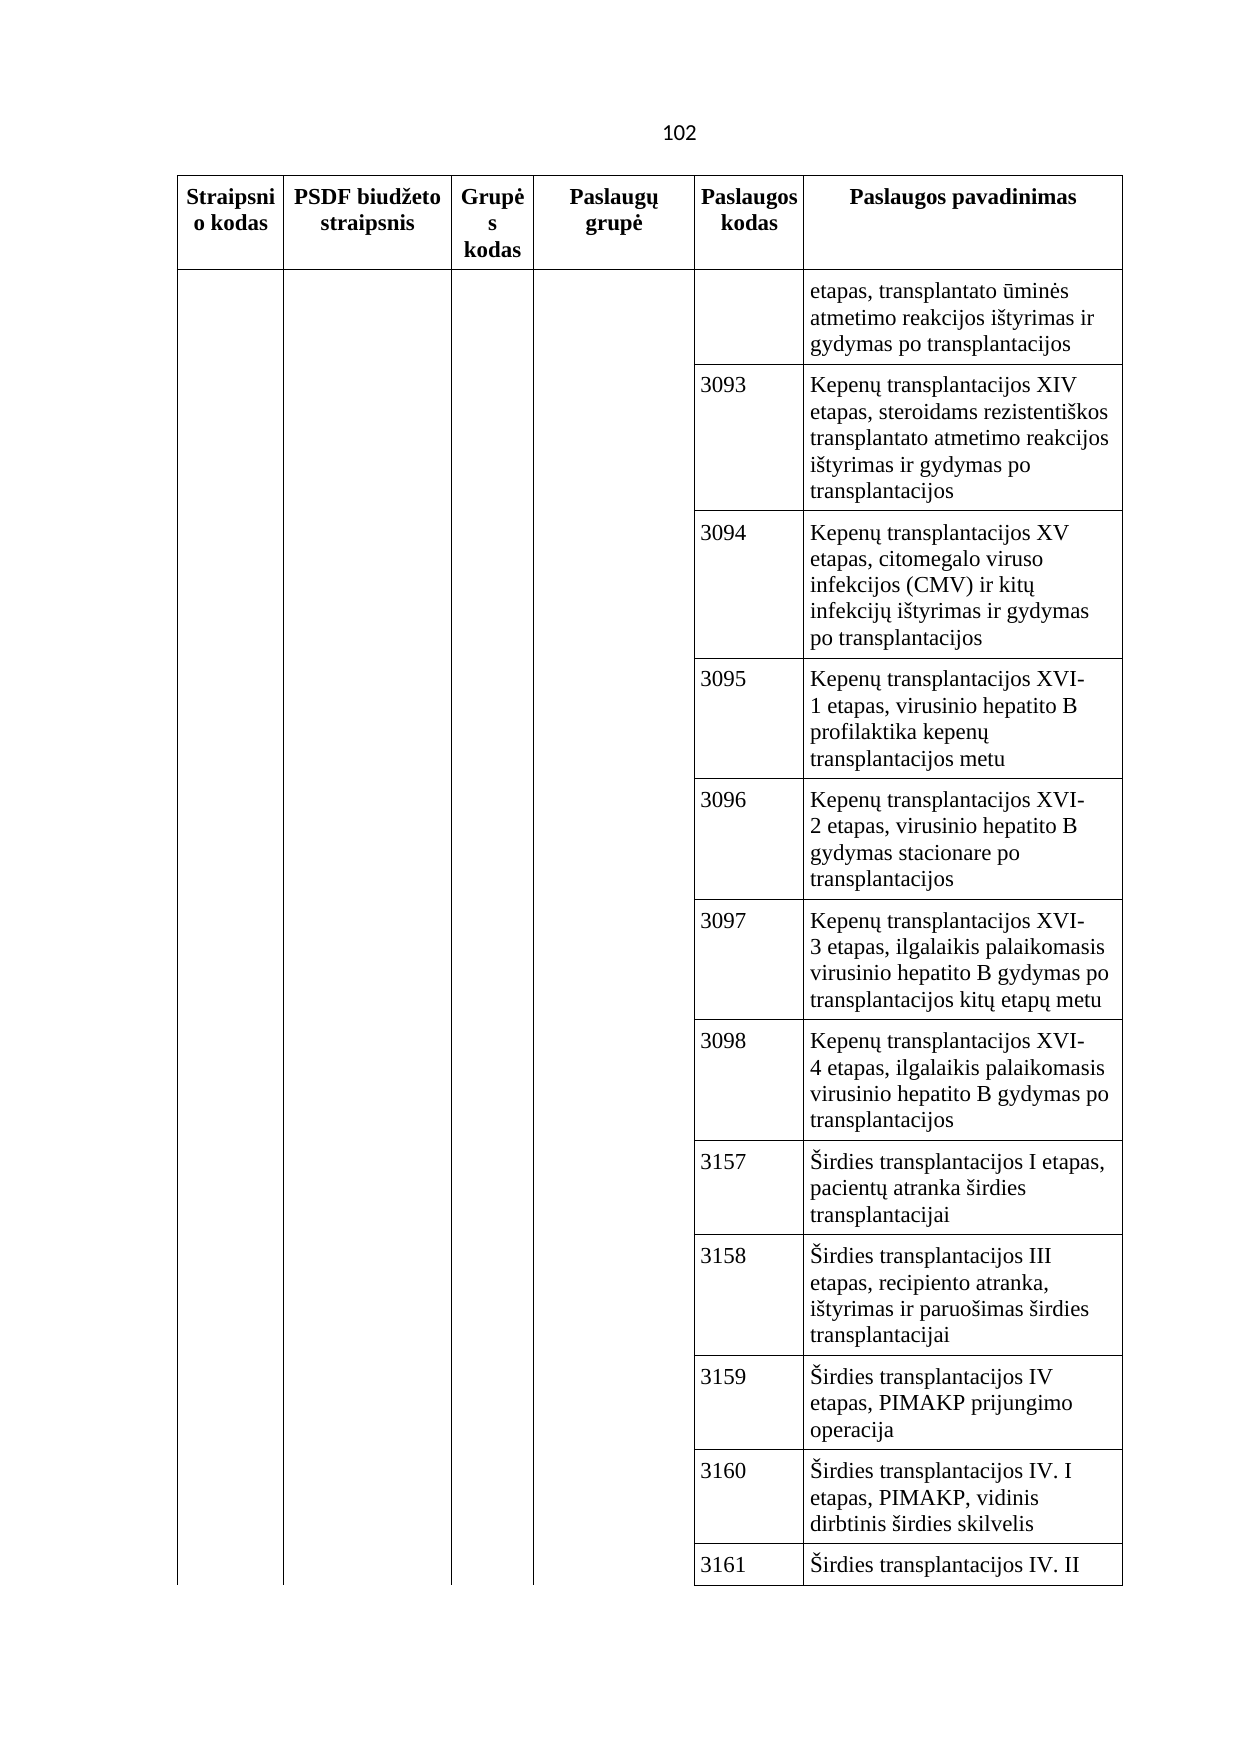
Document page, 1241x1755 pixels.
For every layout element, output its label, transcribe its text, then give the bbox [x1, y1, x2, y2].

table_cell 3161 [695, 1544, 803, 1585]
table_cell [284, 1355, 451, 1449]
table_cell [178, 778, 283, 899]
table_cell [452, 1449, 533, 1543]
table_cell [452, 1543, 533, 1585]
table_header Paslaugos kodas [695, 176, 803, 269]
table_cell [284, 1234, 451, 1355]
table_cell [534, 364, 694, 510]
table_cell [178, 364, 283, 510]
table_cell Kepenų transplantacijos XVI-1 etapas, virusinio hepatito B profilaktika kepenų transplantacijos metu [804, 659, 1122, 778]
table_cell [178, 1019, 283, 1140]
table_cell Kepenų transplantacijos XVI-3 etapas, ilgalaikis palaikomasis virusinio hepatito B gydymas po transplantacijos kitų etapų metu [804, 900, 1122, 1019]
table_cell [178, 1140, 283, 1234]
table_cell [534, 658, 694, 778]
table_cell Širdies transplantacijos IV. I etapas, PIMAKP, vidinis dirbtinis širdies skilvelis [804, 1450, 1122, 1543]
table_cell [452, 1355, 533, 1449]
table_cell Širdies transplantacijos IV etapas, PIMAKP prijungimo operacija [804, 1356, 1122, 1449]
table_cell Širdies transplantacijos I etapas, pacientų atranka širdies transplantacijai [804, 1141, 1122, 1234]
table_cell 3158 [695, 1235, 803, 1355]
table_cell [284, 1543, 451, 1585]
table_cell 3096 [695, 779, 803, 899]
table_cell [534, 510, 694, 657]
table_header Grupės kodas [452, 176, 533, 269]
table_cell [452, 364, 533, 510]
table_cell [284, 364, 451, 510]
table_cell [452, 510, 533, 657]
table_cell [284, 1140, 451, 1234]
table_cell Kepenų transplantacijos XVI-4 etapas, ilgalaikis palaikomasis virusinio hepatito B gydymas po transplantacijos [804, 1020, 1122, 1140]
table_cell Kepenų transplantacijos XVI-2 etapas, virusinio hepatito B gydymas stacionare po transplantacijos [804, 779, 1122, 899]
table_cell [452, 658, 533, 778]
table_cell [178, 658, 283, 778]
table_cell [695, 270, 803, 363]
table_header PSDF biudžeto straipsnis [284, 176, 451, 269]
table_cell [452, 778, 533, 899]
table_cell Širdies transplantacijos III etapas, recipiento atranka, ištyrimas ir paruošimas širdies transplantacijai [804, 1235, 1122, 1355]
table_cell [284, 270, 451, 363]
table_cell [534, 1449, 694, 1543]
table_cell [452, 1234, 533, 1355]
table_cell [284, 658, 451, 778]
table_cell [452, 899, 533, 1019]
table_cell Kepenų transplantacijos XIV etapas, steroidams rezistentiškos transplantato atmetimo reakcijos ištyrimas ir gydymas po transplantacijos [804, 365, 1122, 510]
table_cell 3097 [695, 900, 803, 1019]
table_cell 3094 [695, 511, 803, 657]
table_cell [284, 1449, 451, 1543]
table_cell Kepenų transplantacijos XV etapas, citomegalo viruso infekcijos (CMV) ir kitų infekcijų ištyrimas ir gydymas po transplantacijos [804, 511, 1122, 657]
table_cell [534, 899, 694, 1019]
table_cell [178, 1234, 283, 1355]
table_cell [452, 1019, 533, 1140]
table_cell 3159 [695, 1356, 803, 1449]
table_cell [452, 1140, 533, 1234]
table_cell [178, 899, 283, 1019]
table_cell [178, 1543, 283, 1585]
table_cell [534, 778, 694, 899]
table_cell [534, 270, 694, 363]
table_cell 3157 [695, 1141, 803, 1234]
table_cell [284, 510, 451, 657]
table_cell [534, 1019, 694, 1140]
table_cell [178, 270, 283, 363]
table_header Straipsnio kodas [178, 176, 283, 269]
table_cell etapas, transplantato ūminės atmetimo reakcijos ištyrimas ir gydymas po transplantacijos [804, 270, 1122, 363]
table_cell [534, 1543, 694, 1585]
table_cell 3093 [695, 365, 803, 510]
table_cell [284, 899, 451, 1019]
table_cell 3160 [695, 1450, 803, 1543]
table_cell [284, 778, 451, 899]
table_cell [534, 1140, 694, 1234]
table_header Paslaugų grupė [534, 176, 694, 269]
table_cell [534, 1355, 694, 1449]
table_cell Širdies transplantacijos IV. II [804, 1544, 1122, 1585]
table_cell [178, 1355, 283, 1449]
table_cell 3098 [695, 1020, 803, 1140]
table_cell [178, 510, 283, 657]
table_header Paslaugos pavadinimas [804, 176, 1122, 269]
table_cell [534, 1234, 694, 1355]
table_cell [284, 1019, 451, 1140]
table_cell [178, 1449, 283, 1543]
table_cell [452, 270, 533, 363]
table_cell 3095 [695, 659, 803, 778]
